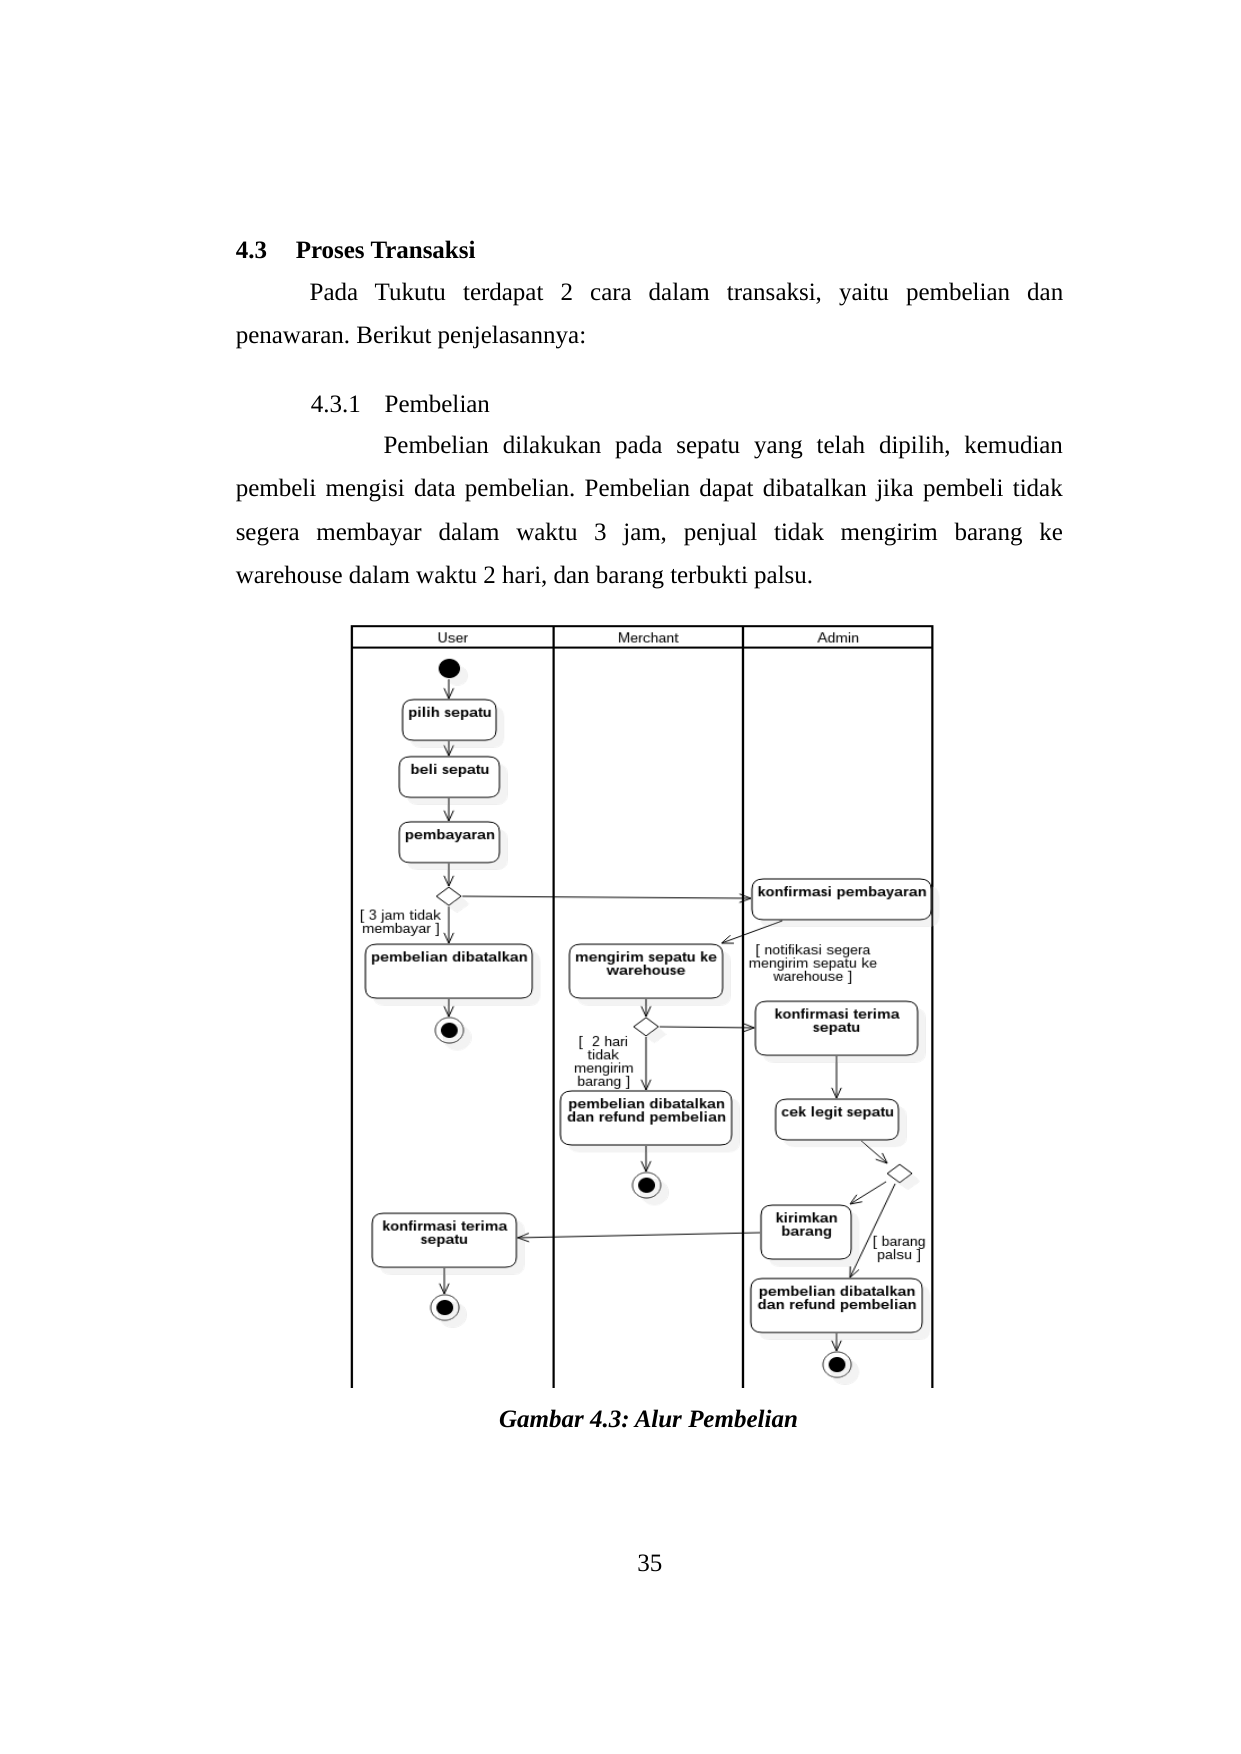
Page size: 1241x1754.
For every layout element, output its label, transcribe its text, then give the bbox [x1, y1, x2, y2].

subtitle Pembelian [311, 389, 1063, 418]
text Pembelian dilakukan pada sepatu yang telah dipilih, kemudian pembeli mengisi data pembelian. Pembelian dapat dibatalkan jika pembeli tidak segera membayar dalam waktu 3 jam, penjual tidak mengirim barang ke warehouse dalam waktu 2 hari, dan barang terbukti palsu. [236, 430, 1063, 588]
subtitle Proses Transaksi [236, 236, 1063, 264]
text [304, 604, 995, 617]
picture [317, 617, 982, 1388]
text Pada Tukutu terdapat 2 cara dalam transaksi, yaitu pembelian dan penawaran. Berikut penjelasannya: [236, 277, 1063, 349]
text Gambar 4.3: Alur Pembelian [304, 1388, 995, 1432]
